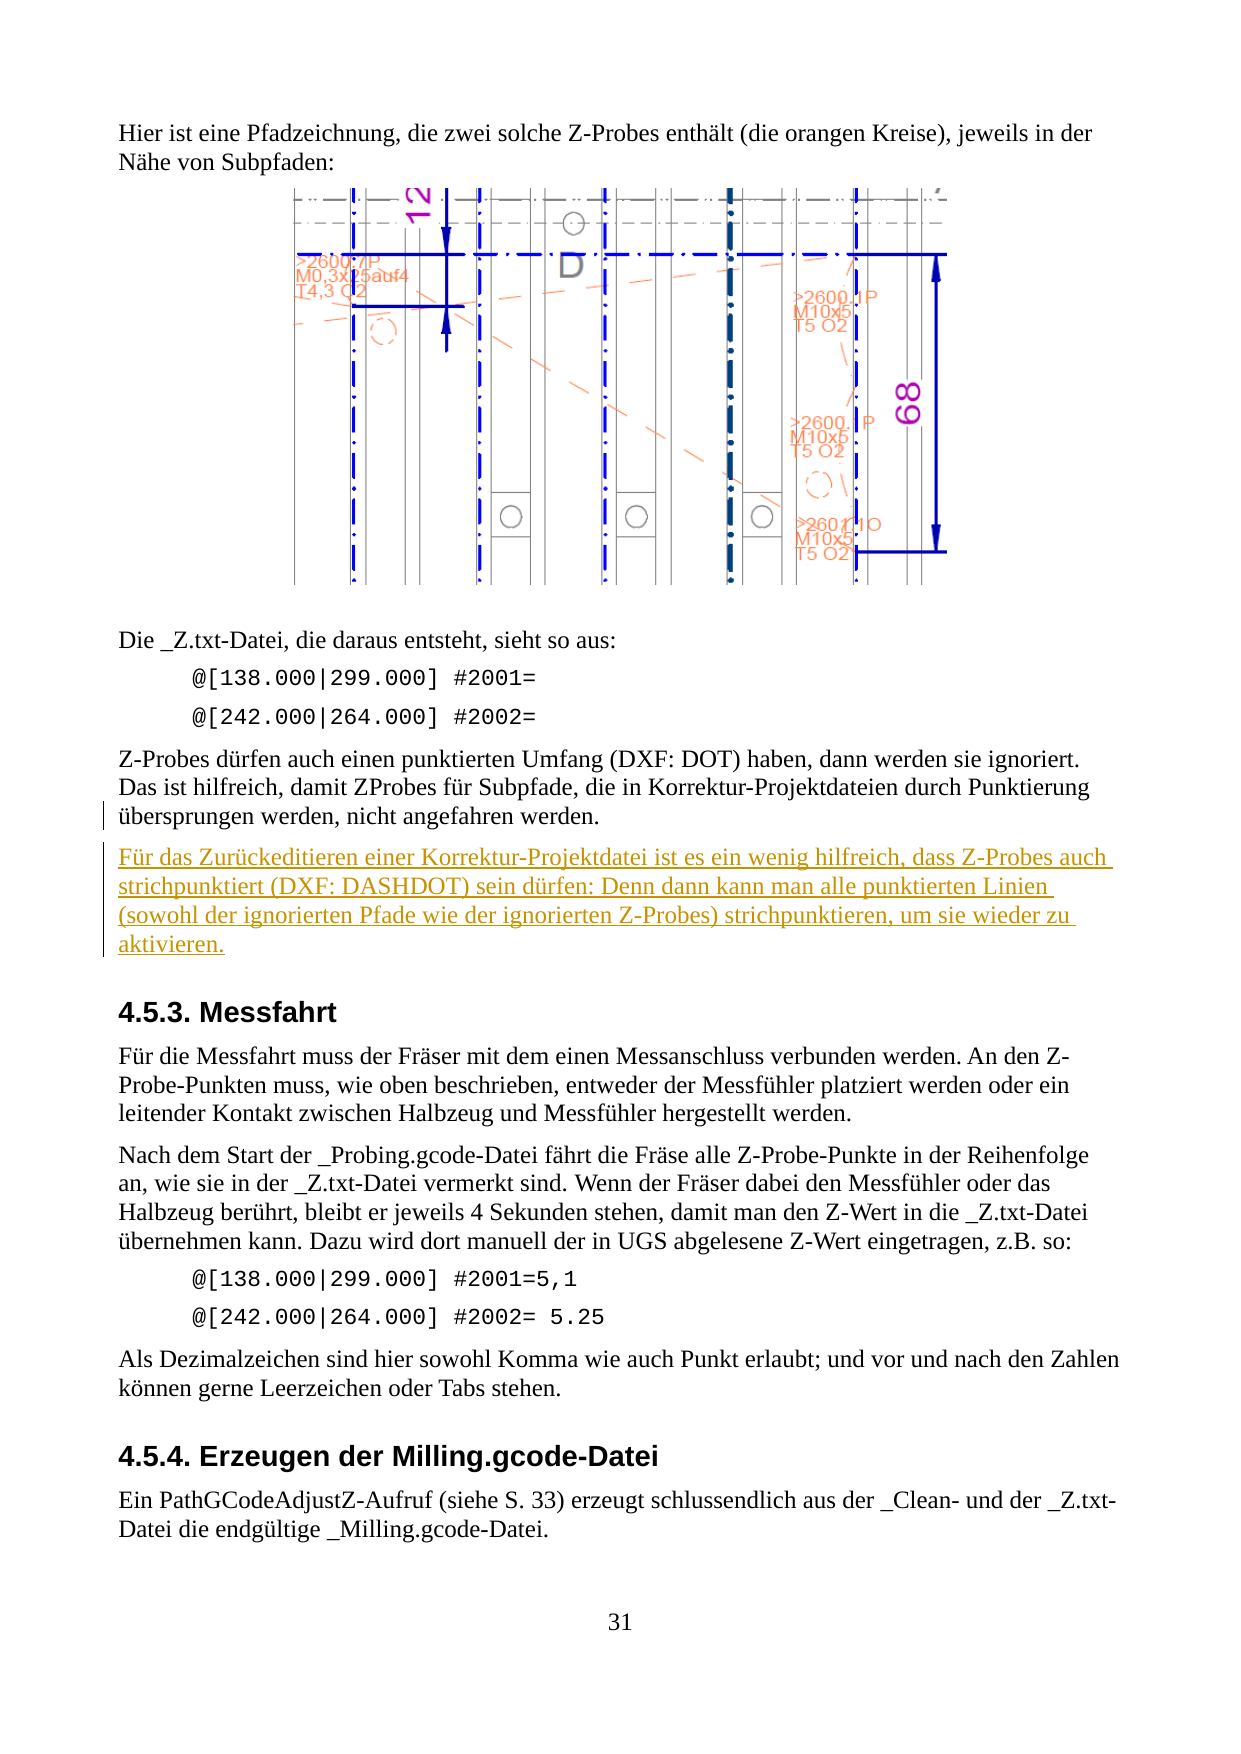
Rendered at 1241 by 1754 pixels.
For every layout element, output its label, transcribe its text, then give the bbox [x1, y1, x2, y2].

subtitle 4.5.3. Messfahrt [118, 995, 1122, 1028]
text Für das Zurückeditieren einer Korrektur-Projektdatei ist es ein wenig hilfreich, dass Z-Probes auch strichpunktiert (DXF: DASHDOT) sein dürfen: Denn dann kann man alle punktierten Linien (sowohl der ignorierten Pfade wie der ignorierten Z-Probes) strichpunktieren, um sie wieder zu aktivieren. [118, 842, 1122, 957]
text Z-Probes dürfen auch einen punktierten Umfang (DXF: DOT) haben, dann werden sie ignoriert. Das ist hilfreich, damit ZProbes für Subpfade, die in Korrektur-Projektdateien durch Punktierung übersprungen werden, nicht angefahren werden. [118, 744, 1122, 830]
text @[242.000|264.000] #2002= [192, 705, 1122, 731]
text Für die Messfahrt muss der Fräser mit dem einen Messanschluss verbunden werden. An den Z-Probe-Punkten muss, wie oben beschrieben, entweder der Messfühler platziert werden oder ein leitender Kontakt zwischen Halbzeug und Messfühler hergestellt werden. [118, 1041, 1122, 1127]
subtitle 4.5.4. Erzeugen der Milling.gcode-Datei [118, 1439, 1122, 1473]
text @[138.000|299.000] #2001= [192, 667, 1122, 693]
text Die _Z.txt-Datei, die daraus entsteht, sieht so aus: [118, 626, 1122, 654]
text Als Dezimalzeichen sind hier sowohl Komma wie auch Punkt erlaubt; und vor und nach den Zahlen können gerne Leerzeichen oder Tabs stehen. [118, 1344, 1122, 1402]
picture [293, 188, 947, 585]
text @[138.000|299.000] #2001=5,1 [192, 1267, 1122, 1293]
text Ein PathGCodeAdjustZ-Aufruf (siehe S. 32) erzeugt schlussendlich aus der _Clean- und der _Z.txt-Datei die endgültige _Milling.gcode-Datei. [118, 1485, 1122, 1543]
text Hier ist eine Pfadzeichnung, die zwei solche Z-Probes enthält (die orangen Kreise), jeweils in der Nähe von Subpfaden: [118, 118, 1122, 176]
text Nach dem Start der _Probing.gcode-Datei fährt die Fräse alle Z-Probe-Punkte in der Reihenfolge an, wie sie in der _Z.txt-Datei vermerkt sind. Wenn der Fräser dabei den Messfühler oder das Halbzeug berührt, bleibt er jeweils 4 Sekunden stehen, damit man den Z-Wert in die _Z.txt-Datei übernehmen kann. Dazu wird dort manuell der in UGS abgelesene Z-Wert eingetragen, z.B. so: [118, 1140, 1122, 1255]
text @[242.000|264.000] #2002= 5.25 [192, 1306, 1122, 1332]
